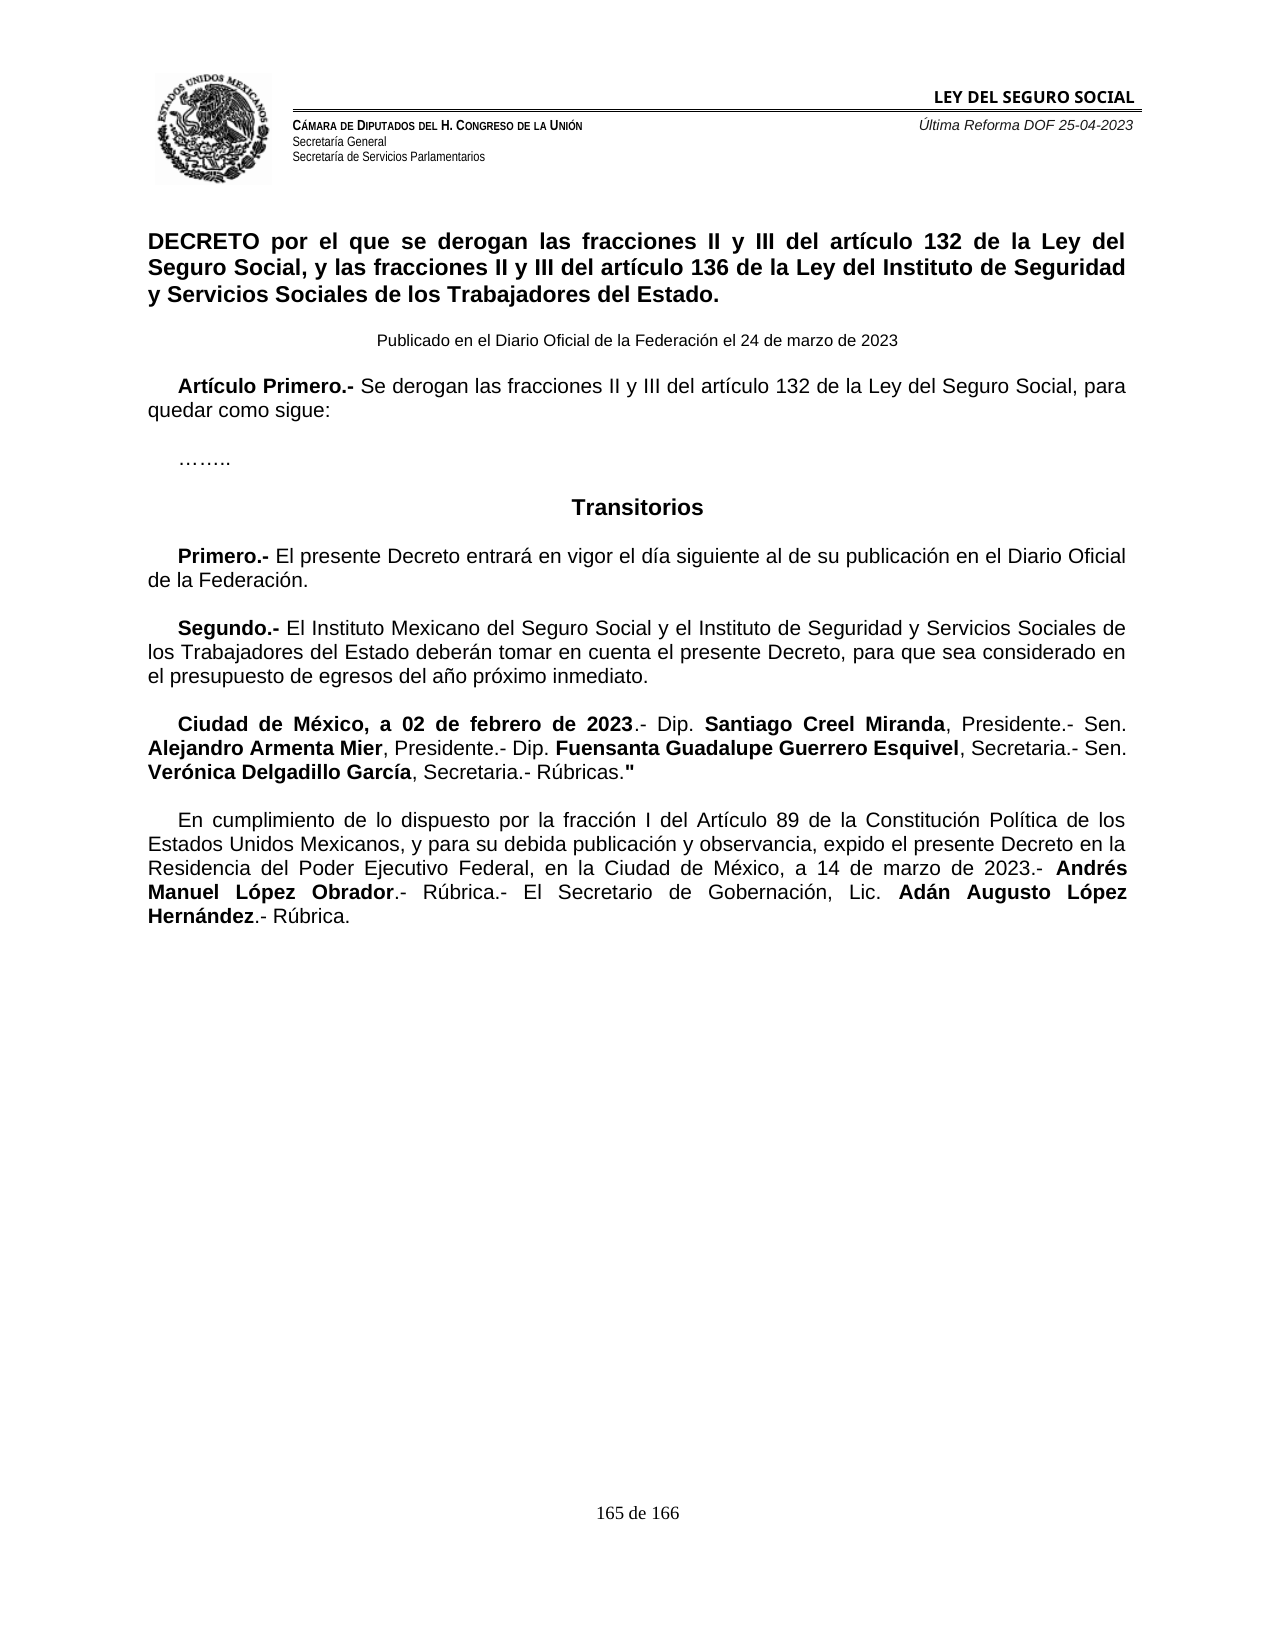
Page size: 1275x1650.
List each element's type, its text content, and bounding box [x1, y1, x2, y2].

text Ciudad de México, a 02 de febrero de 2023.- Dip. Santiago Creel Miranda, Presidente.- Sen. Alejandro Armenta Mier, Presidente.- Dip. Fuensanta Guadalupe Guerrero Esquivel, Secretaria.- Sen. Verónica Delgadillo García, Secretaria.- Rúbricas." [148, 712, 1127, 784]
text …….. [148, 446, 1127, 470]
text En cumplimiento de lo dispuesto por la fracción I del Artículo 89 de la Constitución Política de los Estados Unidos Mexicanos, y para su debida publicación y observancia, expido el presente Decreto en la Residencia del Poder Ejecutivo Federal, en la Ciudad de México, a 14 de marzo de 2023.- Andrés Manuel López Obrador.- Rúbrica.- El Secretario de Gobernación, Lic. Adán Augusto López Hernández.- Rúbrica. [148, 808, 1127, 928]
text Primero.- El presente Decreto entrará en vigor el día siguiente al de su publicación en el Diario Oficial de la Federación. [148, 544, 1127, 592]
text Artículo Primero.- Se derogan las fracciones II y III del artículo 132 de la Ley del Seguro Social, para quedar como sigue: [148, 374, 1127, 422]
text DECRETO por el que se derogan las fracciones II y III del artículo 132 de la Ley del Seguro Social, y las fracciones II y III del artículo 136 de la Ley del Instituto de Seguridad y Servicios Sociales de los Trabajadores del Estado. [148, 228, 1127, 307]
text Publicado en el Diario Oficial de la Federación el 24 de marzo de 2023 [148, 331, 1127, 350]
text Transitorios [148, 494, 1127, 520]
text Segundo.- El Instituto Mexicano del Seguro Social y el Instituto de Seguridad y Servicios Sociales de los Trabajadores del Estado deberán tomar en cuenta el presente Decreto, para que sea considerado en el presupuesto de egresos del año próximo inmediato. [148, 616, 1127, 688]
